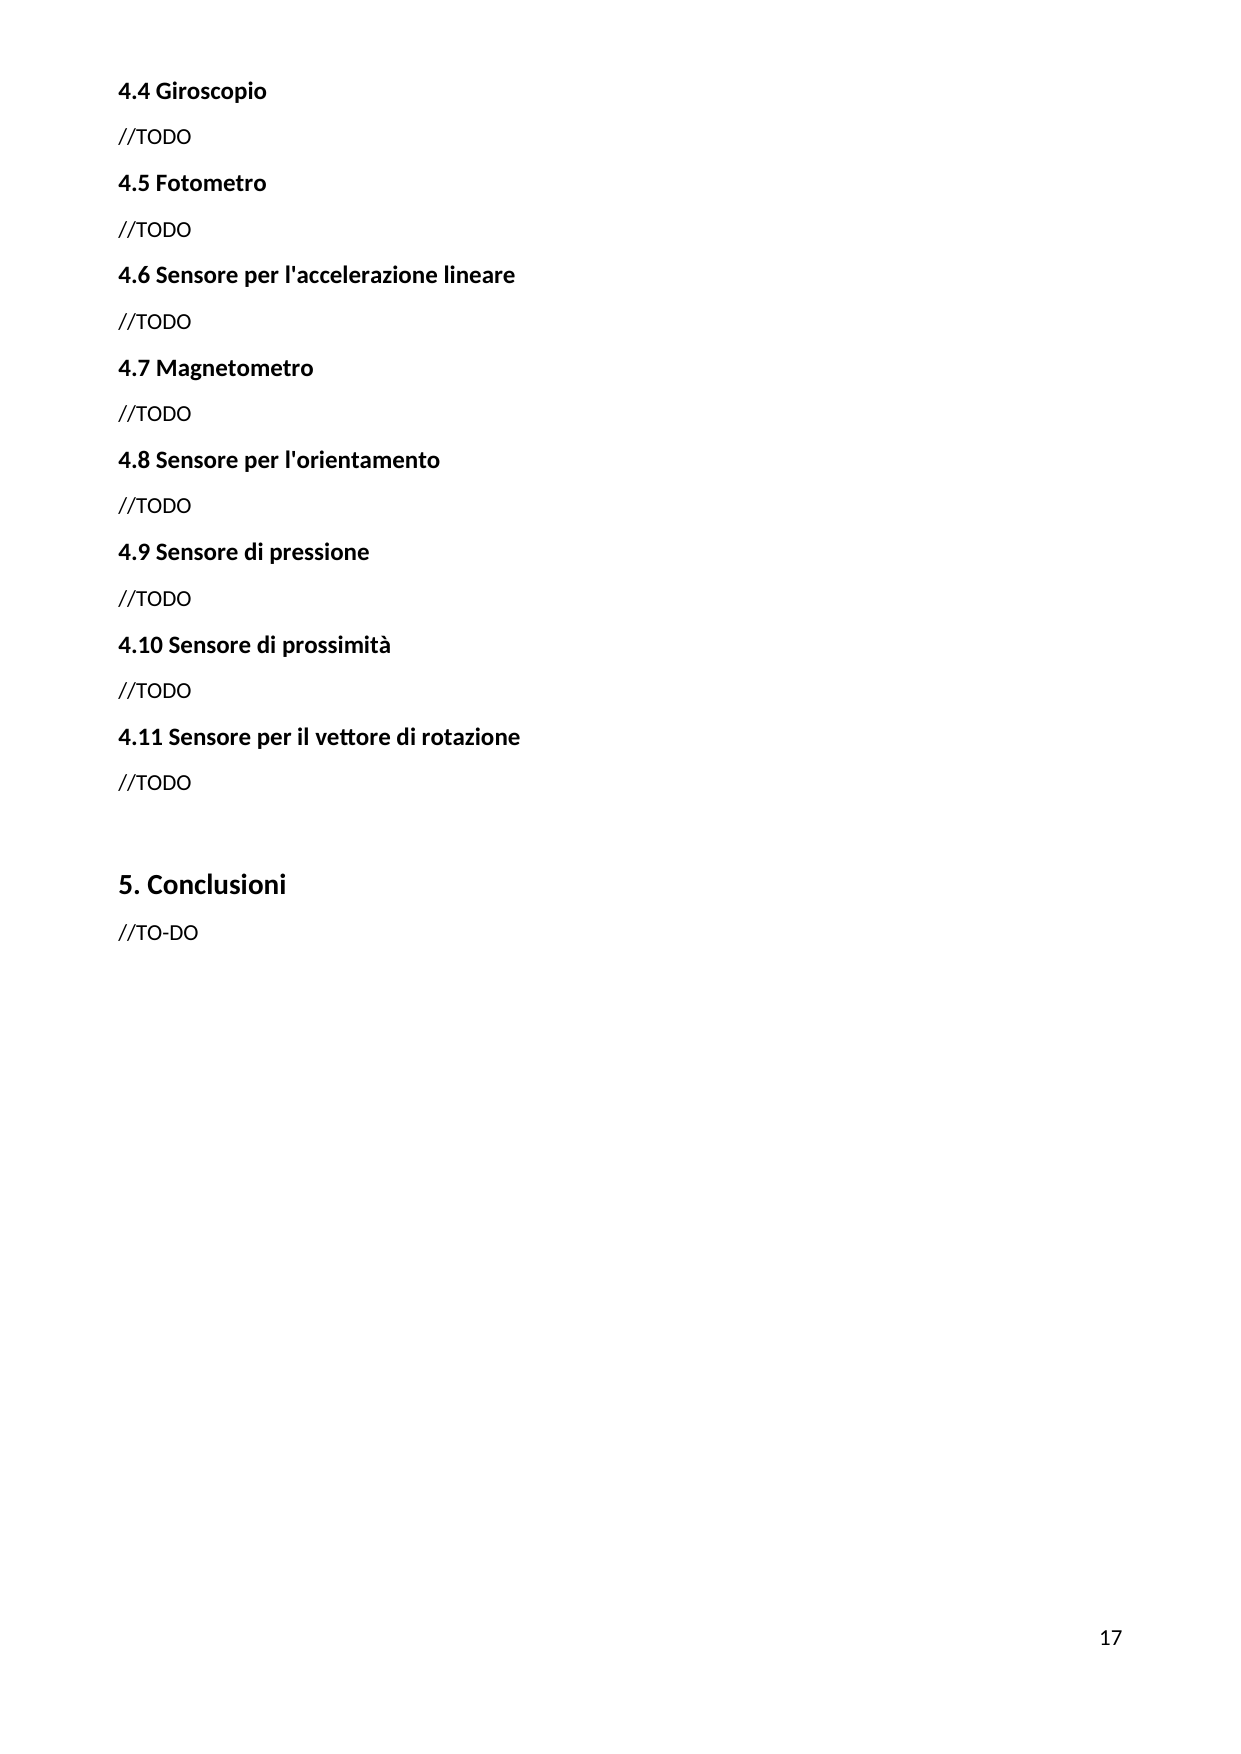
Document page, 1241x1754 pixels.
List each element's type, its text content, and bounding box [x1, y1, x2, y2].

text //TODO [118, 584, 1122, 612]
text //TODO [118, 307, 1122, 335]
text 4.7 Magnetometro [118, 352, 1122, 382]
text //TODO [118, 768, 1122, 796]
text //TODO [118, 122, 1122, 150]
text 4.6 Sensore per l'accelerazione lineare [118, 259, 1122, 290]
text //TO-DO [118, 918, 1122, 947]
text //TODO [118, 215, 1122, 243]
text 5. Conclusioni [118, 866, 1122, 902]
text 4.5 Fotometro [118, 167, 1122, 198]
text //TODO [118, 676, 1122, 704]
text 4.10 Sensore di prossimità [118, 629, 1122, 659]
text //TODO [118, 492, 1122, 519]
text 4.4 Giroscopio [118, 75, 1122, 106]
text //TODO [118, 399, 1122, 427]
text 4.8 Sensore per l'orientamento [118, 444, 1122, 475]
text 4.9 Sensore di pressione [118, 536, 1122, 567]
text 4.11 Sensore per il vettore di rotazione [118, 721, 1122, 752]
